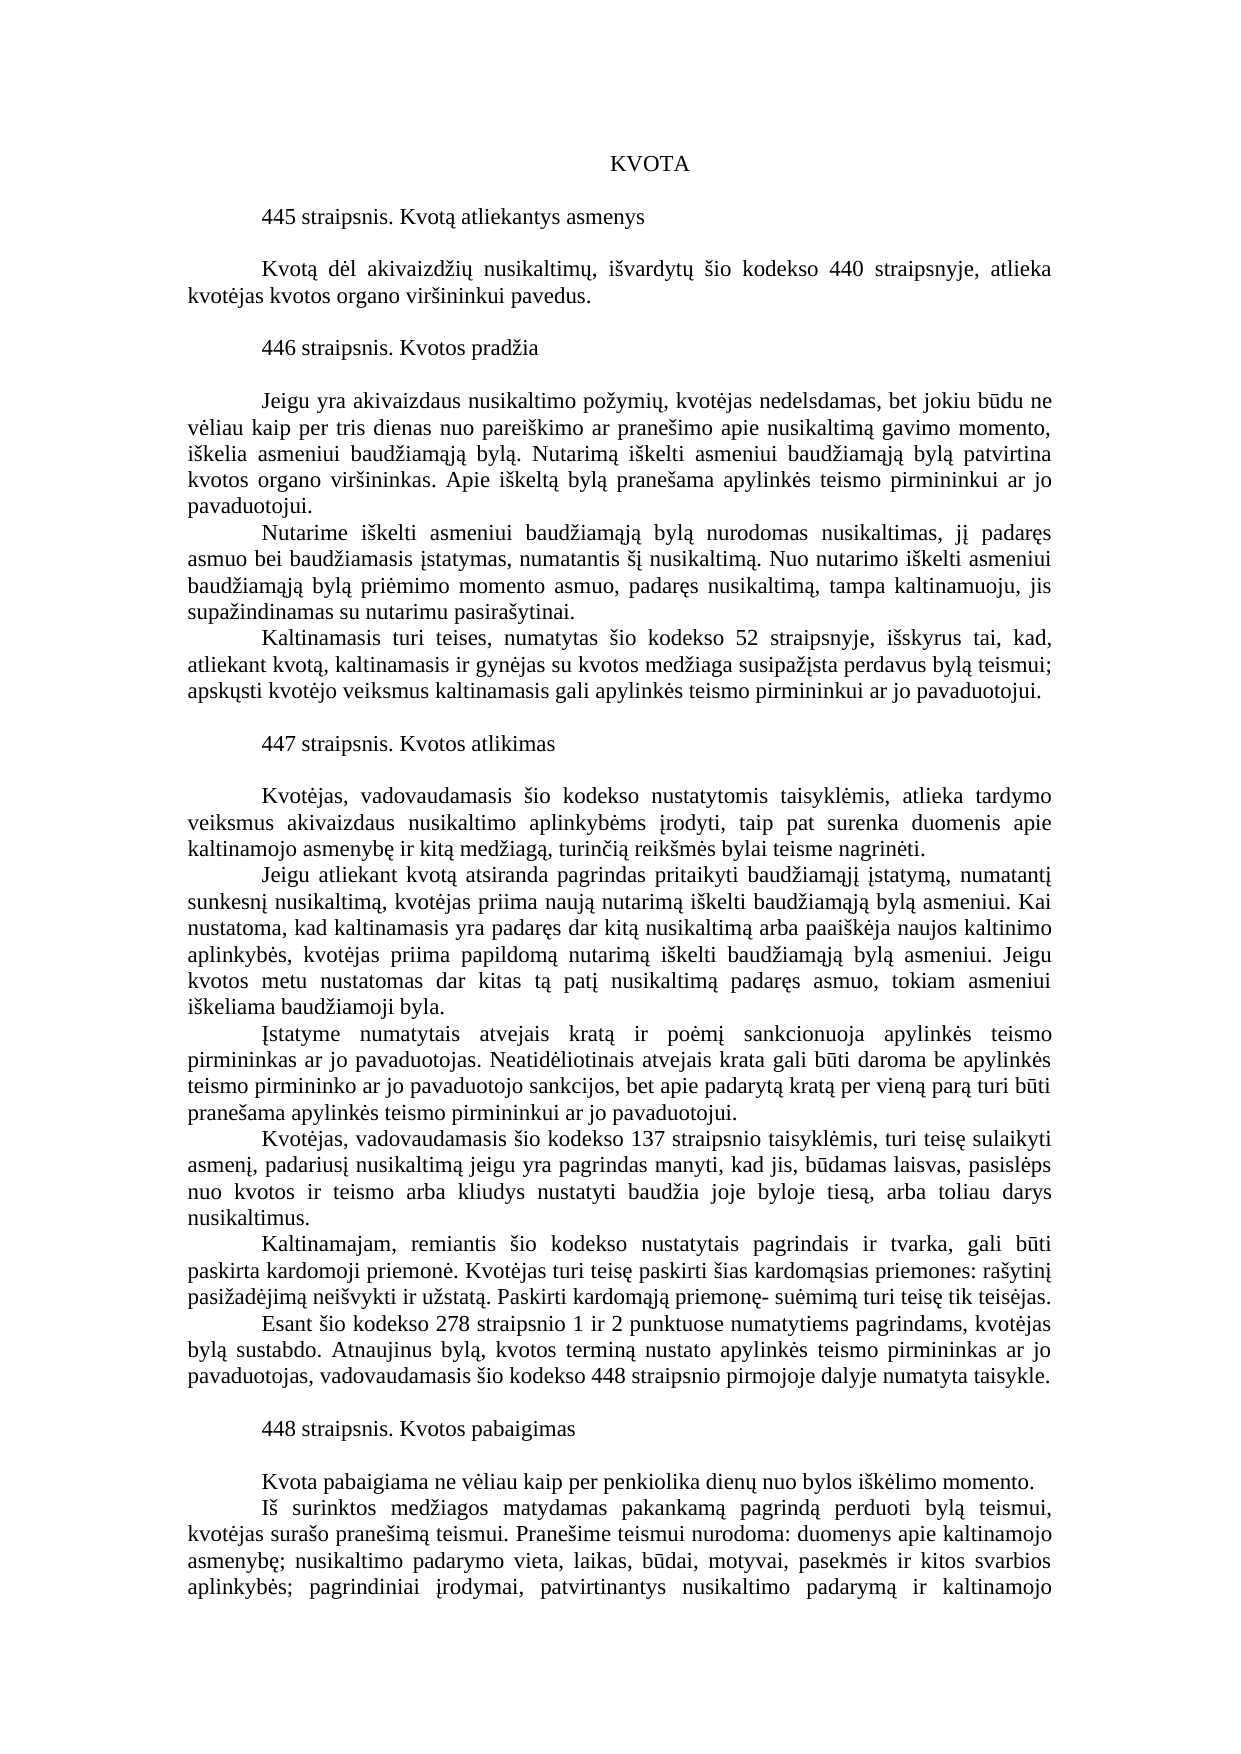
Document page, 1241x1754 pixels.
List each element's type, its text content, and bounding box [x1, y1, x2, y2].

text Kvotą dėl akivaizdžių nusikaltimų, išvardytų šio kodekso 440 straipsnyje, atlieka kvotėjas kvotos organo viršininkui pavedus. [187, 255, 1053, 308]
text KVOTA [187, 150, 1053, 176]
text 446 straipsnis. Kvotos pradžia [187, 334, 1053, 361]
text Įstatyme numatytais atvejais kratą ir poėmį sankcionuoja apylinkės teismo pirmininkas ar jo pavaduotojas. Neatidėliotinais atvejais krata gali būti daroma be apylinkės teismo pirmininko ar jo pavaduotojo sankcijos, bet apie padarytą kratą per vieną parą turi būti pranešama apylinkės teismo pirmininkui ar jo pavaduotojui. [187, 1020, 1053, 1125]
text Kvotėjas, vadovaudamasis šio kodekso 137 straipsnio taisyklėmis, turi teisę sulaikyti asmenį, padariusį nusikaltimą jeigu yra pagrindas manyti, kad jis, būdamas laisvas, pasislėps nuo kvotos ir teismo arba kliudys nustatyti baudžia joje byloje tiesą, arba toliau darys nusikaltimus. [187, 1125, 1053, 1231]
text 445 straipsnis. Kvotą atliekantys asmenys [187, 203, 1053, 229]
text Jeigu atliekant kvotą atsiranda pagrindas pritaikyti baudžiamąjį įstatymą, numatantį sunkesnį nusikaltimą, kvotėjas priima naują nutarimą iškelti baudžiamąją bylą asmeniui. Kai nustatoma, kad kaltinamasis yra padaręs dar kitą nusikaltimą arba paaiškėja naujos kaltinimo aplinkybės, kvotėjas priima papildomą nutarimą iškelti baudžiamąją bylą asmeniui. Jeigu kvotos metu nustatomas dar kitas tą patį nusikaltimą padaręs asmuo, tokiam asmeniui iškeliama baudžiamoji byla. [187, 862, 1053, 1020]
text Jeigu yra akivaizdaus nusikaltimo požymių, kvotėjas nedelsdamas, bet jokiu būdu ne vėliau kaip per tris dienas nuo pareiškimo ar pranešimo apie nusikaltimą gavimo momento, iškelia asmeniui baudžiamąją bylą. Nutarimą iškelti asmeniui baudžiamąją bylą patvirtina kvotos organo viršininkas. Apie iškeltą bylą pranešama apylinkės teismo pirmininkui ar jo pavaduotojui. [187, 387, 1053, 519]
text Iš surinktos medžiagos matydamas pakankamą pagrindą perduoti bylą teismui, kvotėjas surašo pranešimą teismui. Pranešime teismui nurodoma: duomenys apie kaltinamojo asmenybę; nusikaltimo padarymo vieta, laikas, būdai, motyvai, pasekmės ir kitos svarbios aplinkybės; pagrindiniai įrodymai, patvirtinantys nusikaltimo padarymą ir kaltinamojo [187, 1494, 1053, 1599]
text 448 straipsnis. Kvotos pabaigimas [187, 1415, 1053, 1441]
text Esant šio kodekso 278 straipsnio 1 ir 2 punktuose numatytiems pagrindams, kvotėjas bylą sustabdo. Atnaujinus bylą, kvotos terminą nustato apylinkės teismo pirmininkas ar jo pavaduotojas, vadovaudamasis šio kodekso 448 straipsnio pirmojoje dalyje numatyta taisykle. [187, 1309, 1053, 1389]
text Kaltinamasis turi teises, numatytas šio kodekso 52 straipsnyje, išskyrus tai, kad, atliekant kvotą, kaltinamasis ir gynėjas su kvotos medžiaga susipažįsta perdavus bylą teismui; apskųsti kvotėjo veiksmus kaltinamasis gali apylinkės teismo pirmininkui ar jo pavaduotojui. [187, 624, 1053, 703]
text Kvotėjas, vadovaudamasis šio kodekso nustatytomis taisyklėmis, atlieka tardymo veiksmus akivaizdaus nusikaltimo aplinkybėms įrodyti, taip pat surenka duomenis apie kaltinamojo asmenybę ir kitą medžiagą, turinčią reikšmės bylai teisme nagrinėti. [187, 782, 1053, 862]
text Kaltinamajam, remiantis šio kodekso nustatytais pagrindais ir tvarka, gali būti paskirta kardomoji priemonė. Kvotėjas turi teisę paskirti šias kardomąsias priemones: rašytinį pasižadėjimą neišvykti ir užstatą. Paskirti kardomąją priemonę- suėmimą turi teisę tik teisėjas. [187, 1231, 1053, 1309]
text 447 straipsnis. Kvotos atlikimas [187, 730, 1053, 756]
text Kvota pabaigiama ne vėliau kaip per penkiolika dienų nuo bylos iškėlimo momento. [187, 1468, 1053, 1494]
text Nutarime iškelti asmeniui baudžiamąją bylą nurodomas nusikaltimas, jį padaręs asmuo bei baudžiamasis įstatymas, numatantis šį nusikaltimą. Nuo nutarimo iškelti asmeniui baudžiamąją bylą priėmimo momento asmuo, padaręs nusikaltimą, tampa kaltinamuoju, jis supažindinamas su nutarimu pasirašytinai. [187, 519, 1053, 624]
